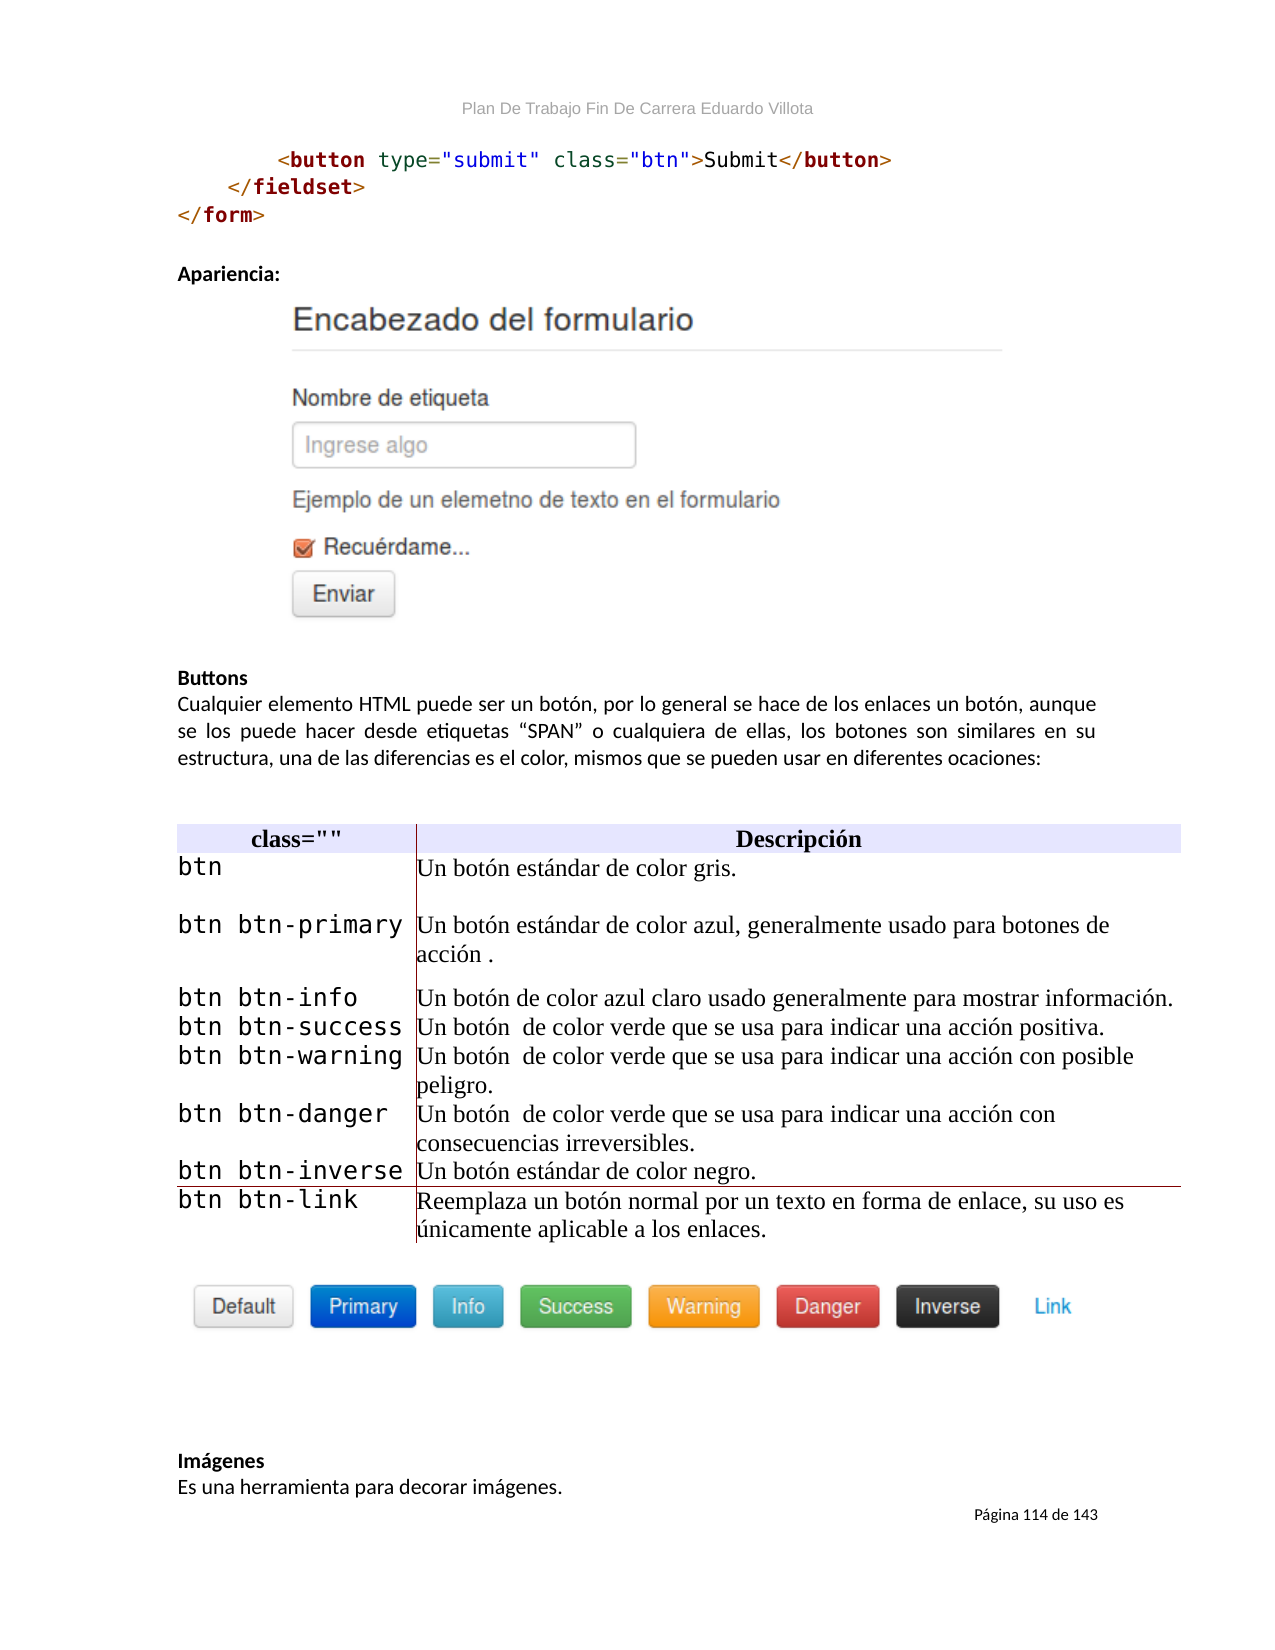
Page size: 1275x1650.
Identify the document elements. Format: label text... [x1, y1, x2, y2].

table_cell btn btn-info [177, 983, 416, 1012]
table_cell Un botón de color verde que se usa para indicar una acción con consecuencias irreversibles. [417, 1099, 1181, 1156]
table_cell Un botón de color verde que se usa para indicar una acción con posible peligro. [417, 1041, 1181, 1099]
table_header Descripción [417, 824, 1181, 853]
text Apariencia: [177, 261, 1098, 287]
table_cell btn btn-danger [177, 1099, 416, 1156]
table_cell btn [177, 853, 416, 910]
table_cell Un botón estándar de color negro. [417, 1156, 1181, 1186]
table_cell btn btn-primary [177, 910, 416, 983]
picture [272, 287, 1003, 638]
table_cell Un botón estándar de color gris. [417, 853, 1181, 910]
table_cell btn btn-success [177, 1012, 416, 1041]
text Cualquier elemento HTML puede ser un botón, por lo general se hace de los enlaces un botón, aunque se los puede hacer desde etiquetas “SPAN” o cualquiera de ellas, los botones son similares en su estructura, una de las diferencias es el color, mismos que se pueden usar en diferentes ocaciones: [177, 691, 1098, 771]
table_cell btn btn-warning [177, 1041, 416, 1099]
text Imágenes [177, 1447, 1098, 1473]
text Es una herramienta para decorar imágenes. [177, 1473, 1098, 1500]
text </fieldset> [177, 175, 1098, 200]
table_cell btn btn-link [177, 1187, 416, 1243]
table_header class="" [177, 824, 416, 853]
table_cell btn btn-inverse [177, 1156, 416, 1186]
text Buttons [177, 664, 1098, 691]
table_cell Un botón de color azul claro usado generalmente para mostrar información. [417, 983, 1181, 1012]
picture [177, 1268, 1098, 1341]
table_cell Un botón estándar de color azul, generalmente usado para botones de acción . [417, 910, 1181, 983]
table_cell Reemplaza un botón normal por un texto en forma de enlace, su uso es únicamente aplicable a los enlaces. [417, 1187, 1181, 1243]
text <button type="submit" class="btn">Submit</button> [177, 148, 1098, 172]
text </form> [177, 203, 1098, 227]
table_cell Un botón de color verde que se usa para indicar una acción positiva. [417, 1012, 1181, 1041]
